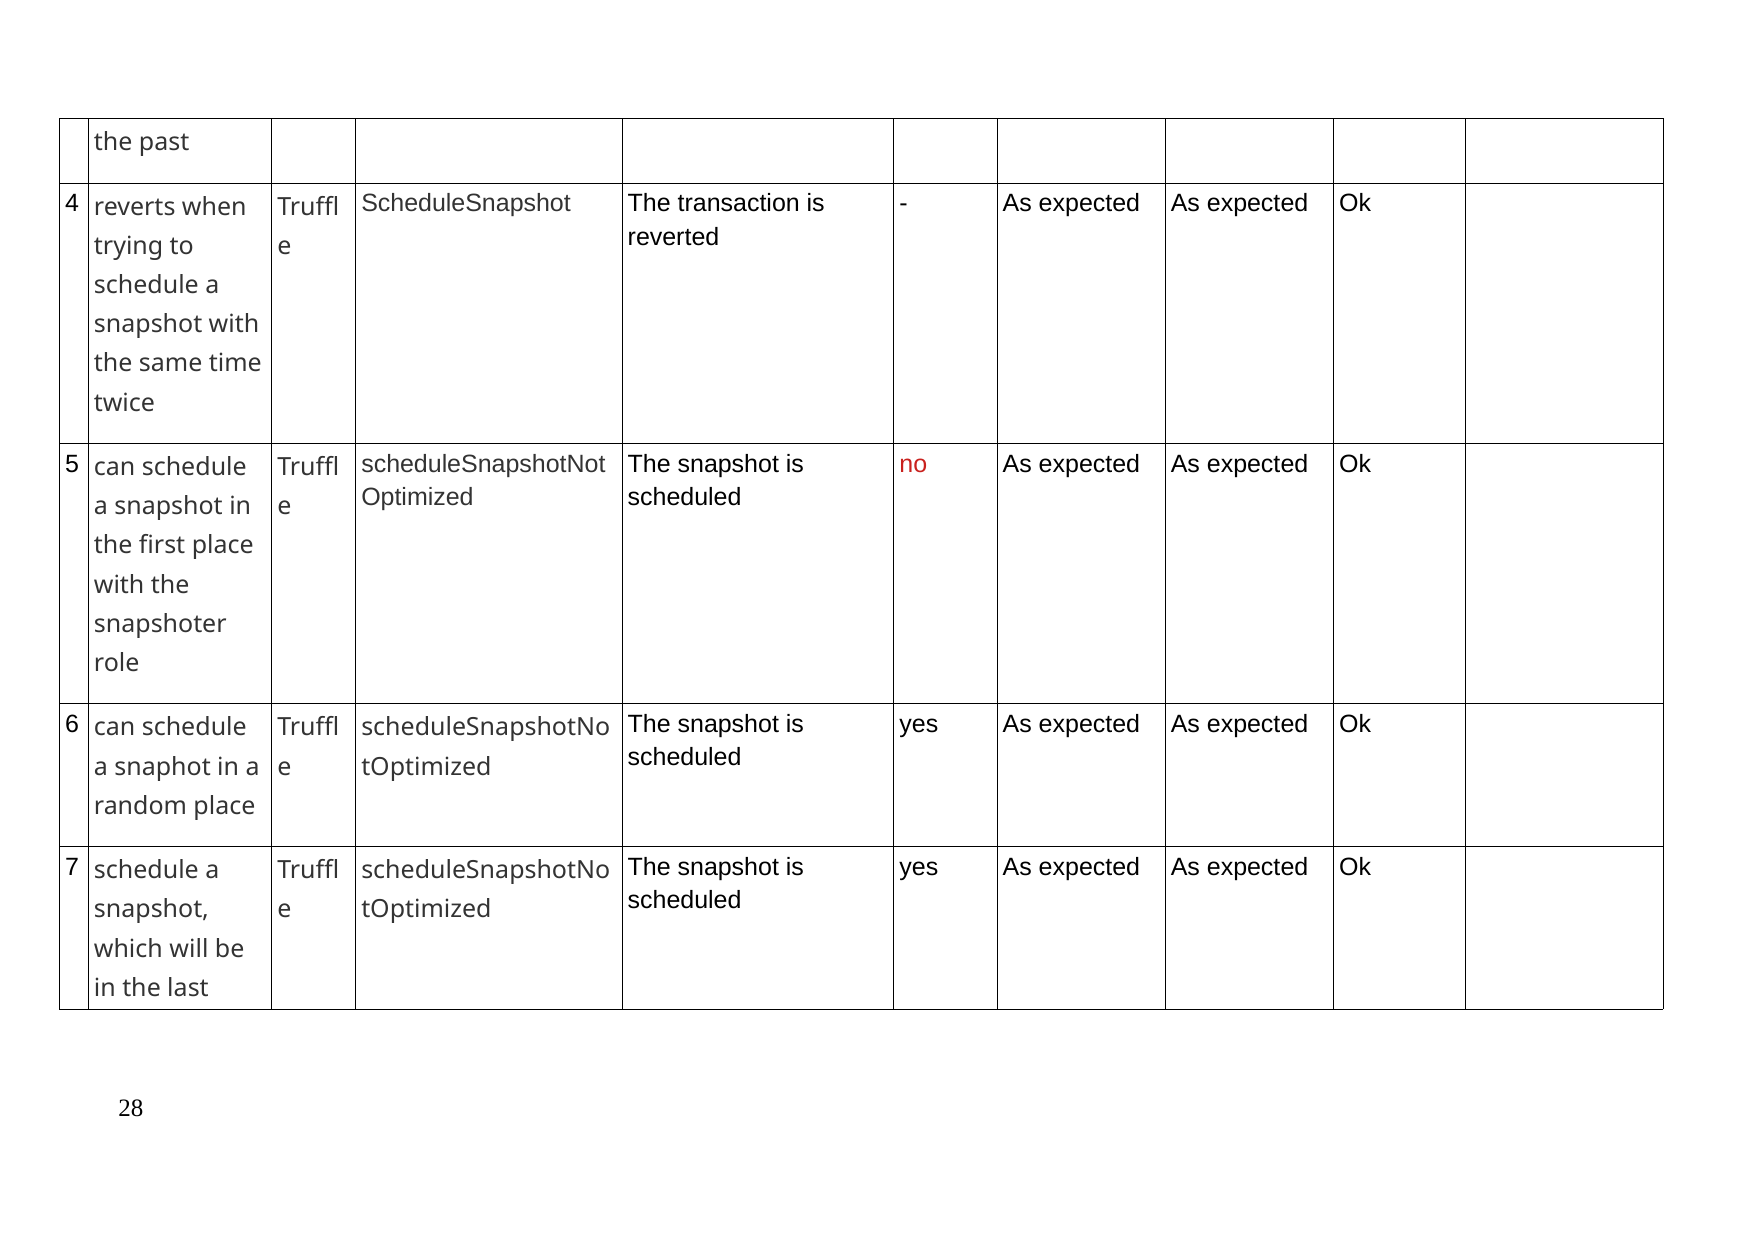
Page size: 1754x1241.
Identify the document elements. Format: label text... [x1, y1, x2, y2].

table_cell - [894, 119, 997, 183]
table_cell [1334, 119, 1465, 183]
table_cell Ok [1334, 847, 1465, 1009]
table_cell As expected [1166, 847, 1333, 1009]
table_cell Truffle [272, 704, 355, 846]
table_cell 5 [60, 444, 88, 703]
table_cell can schedule a snapshot in the first place with the snapshoter role [89, 444, 271, 703]
table_cell [272, 119, 355, 183]
table_cell ScheduleSnapshot [356, 184, 622, 443]
table_cell yes [894, 847, 997, 1009]
table_cell - [894, 184, 997, 443]
table_cell schedule a snapshot, which will be in the last [89, 847, 271, 1009]
table_cell [1466, 847, 1663, 1009]
table_cell [60, 119, 88, 183]
table_cell As expected [998, 444, 1165, 703]
table_cell no [894, 444, 997, 703]
table_cell As expected [998, 704, 1165, 846]
table_cell scheduleSnapshotNotOptimized [356, 444, 622, 703]
table_cell [623, 119, 893, 183]
table_cell yes [894, 704, 997, 846]
table_cell The snapshot is scheduled [623, 847, 893, 1009]
table_cell As expected [998, 847, 1165, 1009]
table_cell The snapshot is scheduled [623, 444, 893, 703]
table_cell [1466, 444, 1663, 703]
table_cell [1166, 119, 1333, 183]
table_cell can schedule a snaphot in a random place [89, 704, 271, 846]
table_cell 7 [60, 847, 88, 1009]
table_cell Ok [1334, 184, 1465, 443]
table_cell 6 [60, 704, 88, 846]
table_cell As expected [998, 184, 1165, 443]
table_cell The transaction is reverted [623, 184, 893, 443]
table_cell scheduleSnapshotNotOptimized [356, 704, 622, 846]
table_cell Truffle [272, 847, 355, 1009]
table_cell Truffle [272, 184, 355, 443]
table_cell As expected [1166, 184, 1333, 443]
table_cell the past [89, 119, 271, 183]
table_cell reverts when trying to schedule a snapshot with the same time twice [89, 184, 271, 443]
table_cell 4 [60, 184, 88, 443]
table_cell Ok [1334, 444, 1465, 703]
table_cell scheduleSnapshotNotOptimized [356, 847, 622, 1009]
table_cell As expected [1166, 704, 1333, 846]
table_cell Truffle [272, 444, 355, 703]
table_cell [356, 119, 622, 183]
table_cell [1466, 704, 1663, 846]
table_cell [1466, 184, 1663, 443]
table_cell Ok [1334, 704, 1465, 846]
table_cell The snapshot is scheduled [623, 704, 893, 846]
table_cell [1466, 119, 1663, 183]
table_cell As expected [1166, 444, 1333, 703]
table_cell [998, 119, 1165, 183]
